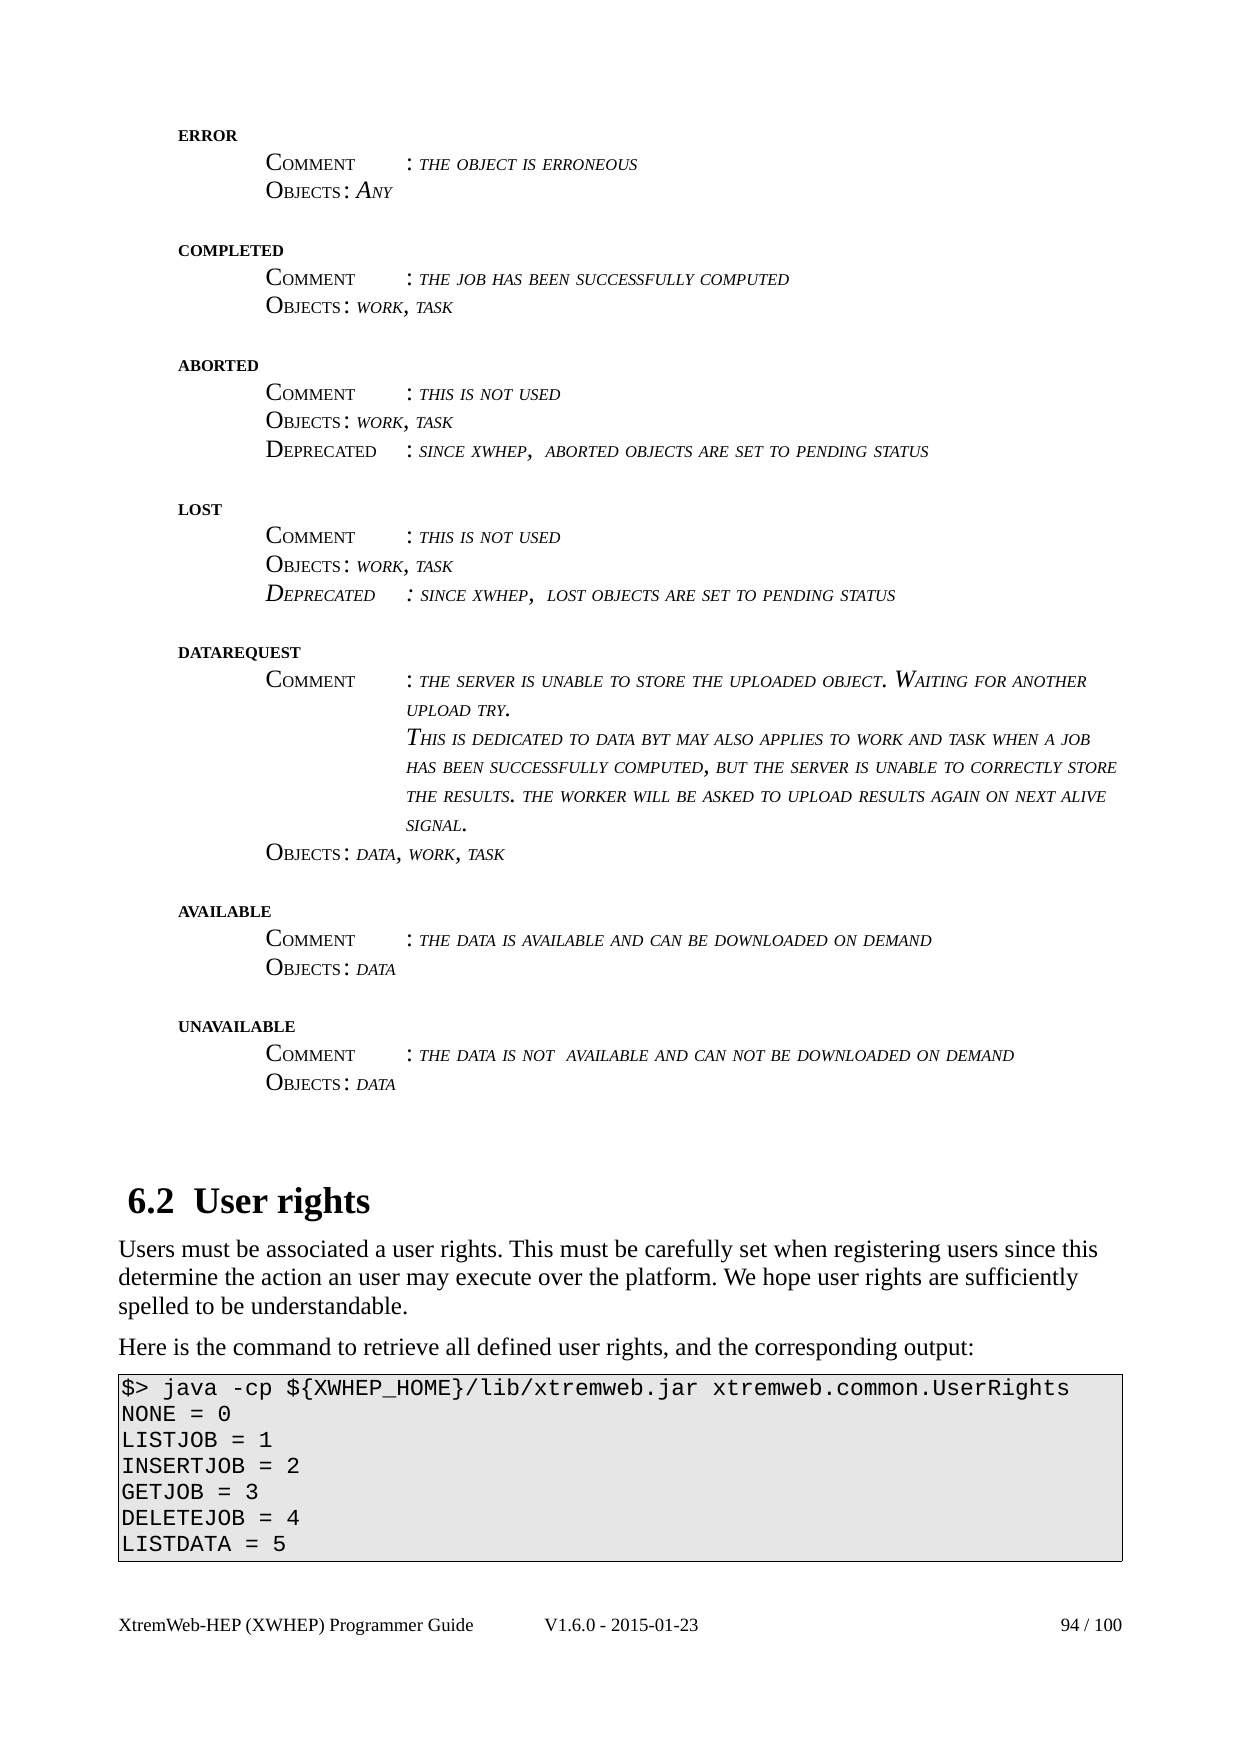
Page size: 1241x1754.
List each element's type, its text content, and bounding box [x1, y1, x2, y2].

text Comment : the object is erroneous [265, 147, 1122, 176]
text Comment : the server is unable to store the uploaded object. Waiting for another upload try. This is dedicated to data byt may also applies to work and task when a job has been successfully computed, but the server is unable to correctly store the results. the worker will be asked to upload results again on next alive signal. [265, 664, 1122, 837]
text Comment : this is not used [265, 521, 1122, 549]
text $> java -cp ${XWHEP_HOME}/lib/xtremweb.jar xtremweb.common.UserRights [119, 1375, 1122, 1400]
text Comment : the data is available and can be downloaded on demand [265, 923, 1122, 952]
text Comment : this is not used [265, 377, 1122, 406]
text Objects : work, task [265, 406, 1122, 434]
text datarequest [178, 636, 1122, 664]
text aborted [178, 348, 1122, 377]
text DELETEJOB = 4 [119, 1503, 1122, 1529]
text Comment : the job has been successfully computed [265, 262, 1122, 291]
text completed [178, 233, 1122, 262]
text LISTJOB = 1 [119, 1426, 1122, 1452]
text LISTDATA = 5 [119, 1529, 1122, 1561]
text Objects : work, task [265, 291, 1122, 319]
text Objects : data, work, task [265, 837, 1122, 866]
text Objects : Any [265, 176, 1122, 204]
text Users must be associated a user rights. This must be carefully set when registering users since this determine the action an user may execute over the platform. We hope user rights are sufficiently spelled to be understandable. [118, 1234, 1122, 1320]
text Comment : the data is not available and can not be downloaded on demand [265, 1038, 1122, 1067]
text Deprecated : since xwhep, aborted objects are set to pending status [265, 434, 1122, 463]
text lost [178, 492, 1122, 521]
text Objects : data [265, 1067, 1122, 1096]
text INSERTJOB = 2 [119, 1452, 1122, 1477]
subtitle User rights [118, 1178, 1122, 1221]
text Here is the command to retrieve all defined user rights, and the corresponding output: [118, 1332, 1122, 1361]
text Objects : data [265, 952, 1122, 981]
text Objects : work, task [265, 549, 1122, 578]
text error [178, 118, 1122, 147]
text unavailable [178, 1009, 1122, 1038]
text NONE = 0 [119, 1400, 1122, 1426]
text Deprecated : since xwhep, lost objects are set to pending status [265, 578, 1122, 607]
text GETJOB = 3 [119, 1477, 1122, 1503]
text available [178, 894, 1122, 923]
